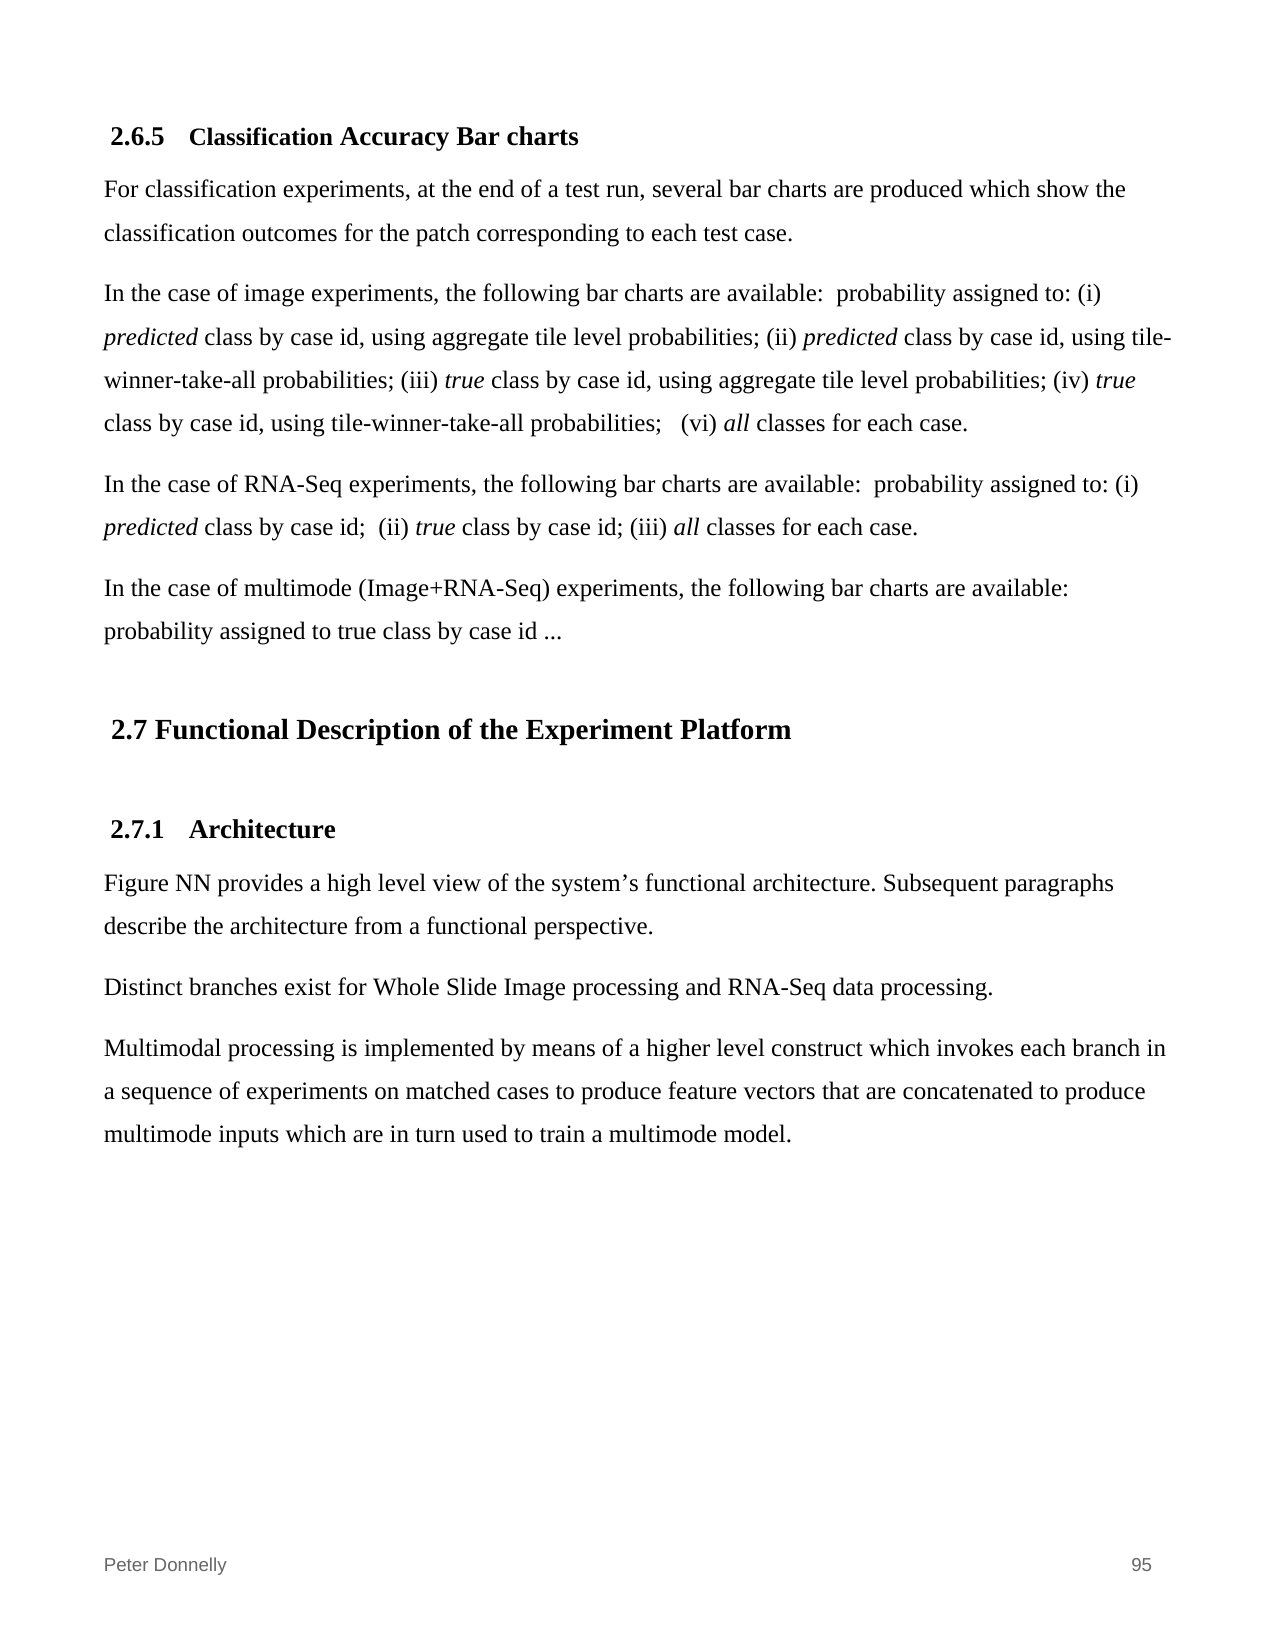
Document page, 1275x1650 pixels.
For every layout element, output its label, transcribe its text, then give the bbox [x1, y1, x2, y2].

text Distinct branches exist for Whole Slide Image processing and RNA-Seq data processing. [103, 972, 1181, 1001]
text In the case of image experiments, the following bar charts are available: probability assigned to: (i) predicted class by case id, using aggregate tile level probabilities; (ii) predicted class by case id, using tile-winner-take-all probabilities; (iii) true class by case id, using aggregate tile level probabilities; (iv) true class by case id, using tile-winner-take-all probabilities; (vi) all classes for each case. [103, 278, 1181, 437]
text In the case of RNA-Seq experiments, the following bar charts are available: probability assigned to: (i) predicted class by case id; (ii) true class by case id; (iii) all classes for each case. [103, 469, 1181, 541]
text Figure NN provides a high level view of the system’s functional architecture. Subsequent paragraphs describe the architecture from a functional perspective. [103, 868, 1181, 940]
subtitle Functional Description of the Experiment Platform [103, 712, 1181, 746]
subtitle Classification Accuracy Bar charts [103, 120, 1181, 151]
text For classification experiments, at the end of a test run, several bar charts are produced which show the classification outcomes for the patch corresponding to each test case. [103, 174, 1181, 246]
text Multimodal processing is implemented by means of a higher level construct which invokes each branch in a sequence of experiments on matched cases to produce feature vectors that are concatenated to produce multimode inputs which are in turn used to train a multimode model. [103, 1033, 1181, 1148]
text In the case of multimode (Image+RNA-Seq) experiments, the following bar charts are available: probability assigned to true class by case id ... [103, 573, 1181, 644]
subtitle Architecture [103, 813, 1181, 845]
